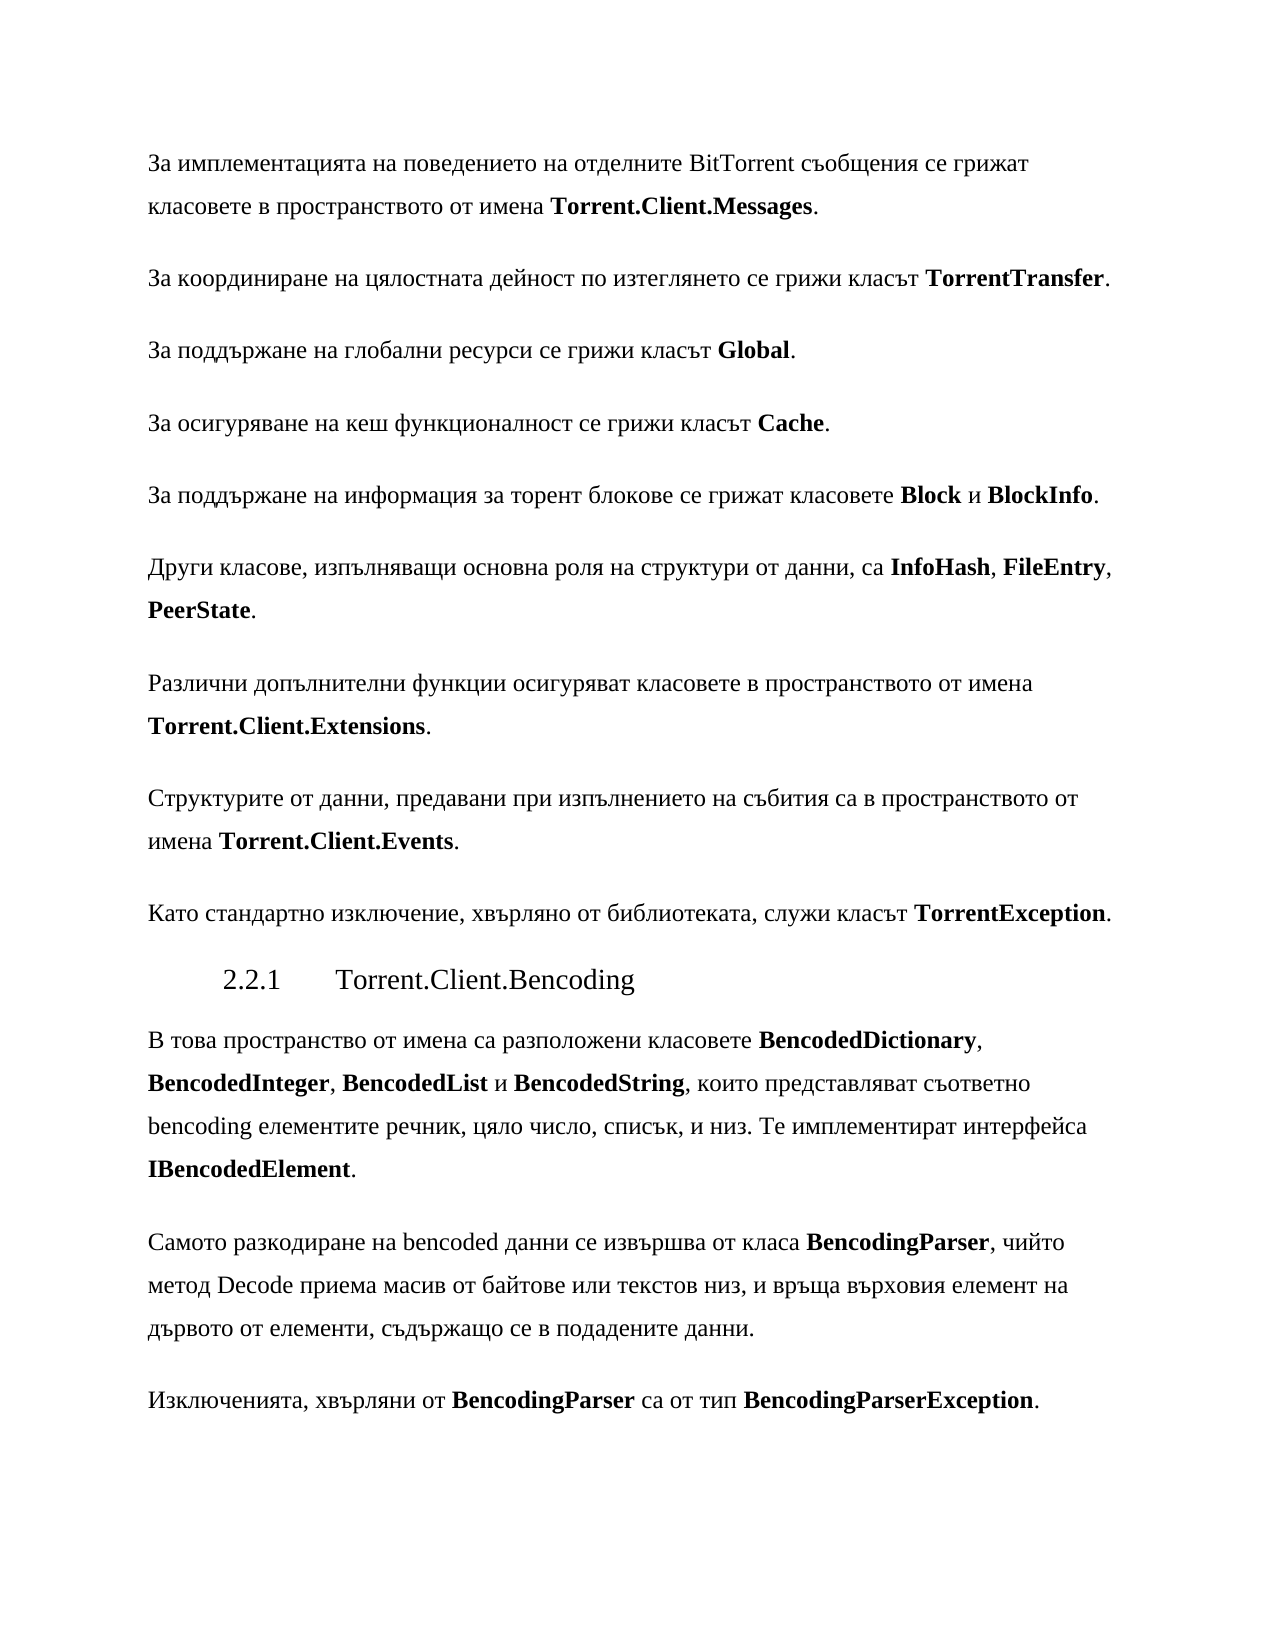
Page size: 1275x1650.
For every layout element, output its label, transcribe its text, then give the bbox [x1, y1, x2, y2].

text За поддържане на глобални ресурси се грижи класът Global. [148, 335, 1127, 364]
text За имплементацията на поведението на отделните BitTorrent съобщения се грижат класовете в пространството от имена Torrent.Client.Messages. [148, 148, 1127, 219]
text Изключенията, хвърляни от BencodingParser са от тип BencodingParserException. [148, 1385, 1127, 1414]
text Структурите от данни, предавани при изпълнението на събития са в пространството от имена Torrent.Client.Events. [148, 783, 1127, 855]
text Като стандартно изключение, хвърляно от библиотеката, служи класът TorrentException. [148, 898, 1127, 927]
text За поддържане на информация за торент блокове се грижат класовете Block и BlockInfo. [148, 480, 1127, 509]
text Други класове, изпълняващи основна роля на структури от данни, са InfoHash, FileEntry, PeerState. [148, 552, 1127, 624]
subtitle Torrent.Client.Bencoding [223, 962, 1127, 996]
text За координиране на цялостната дейност по изтеглянето се грижи класът TorrentTransfer. [148, 263, 1127, 292]
text Самото разкодиране на bencoded данни се извършва от класа BencodingParser, чийто метод Decode приема масив от байтове или текстов низ, и връща върховия елемент на дървото от елементи, съдържащо се в подадените данни. [148, 1227, 1127, 1342]
text За осигуряване на кеш функционалност се грижи класът Cache. [148, 408, 1127, 436]
text В това пространство от имена са разположени класовете BencodedDictionary, BencodedInteger, BencodedList и BencodedString, които представляват съответно bencoding елементите речник, цяло число, списък, и низ. Те имплементират интерфейса IBencodedElement. [148, 1025, 1127, 1183]
text Различни допълнителни функции осигуряват класовете в пространството от имена Torrent.Client.Extensions. [148, 668, 1127, 739]
